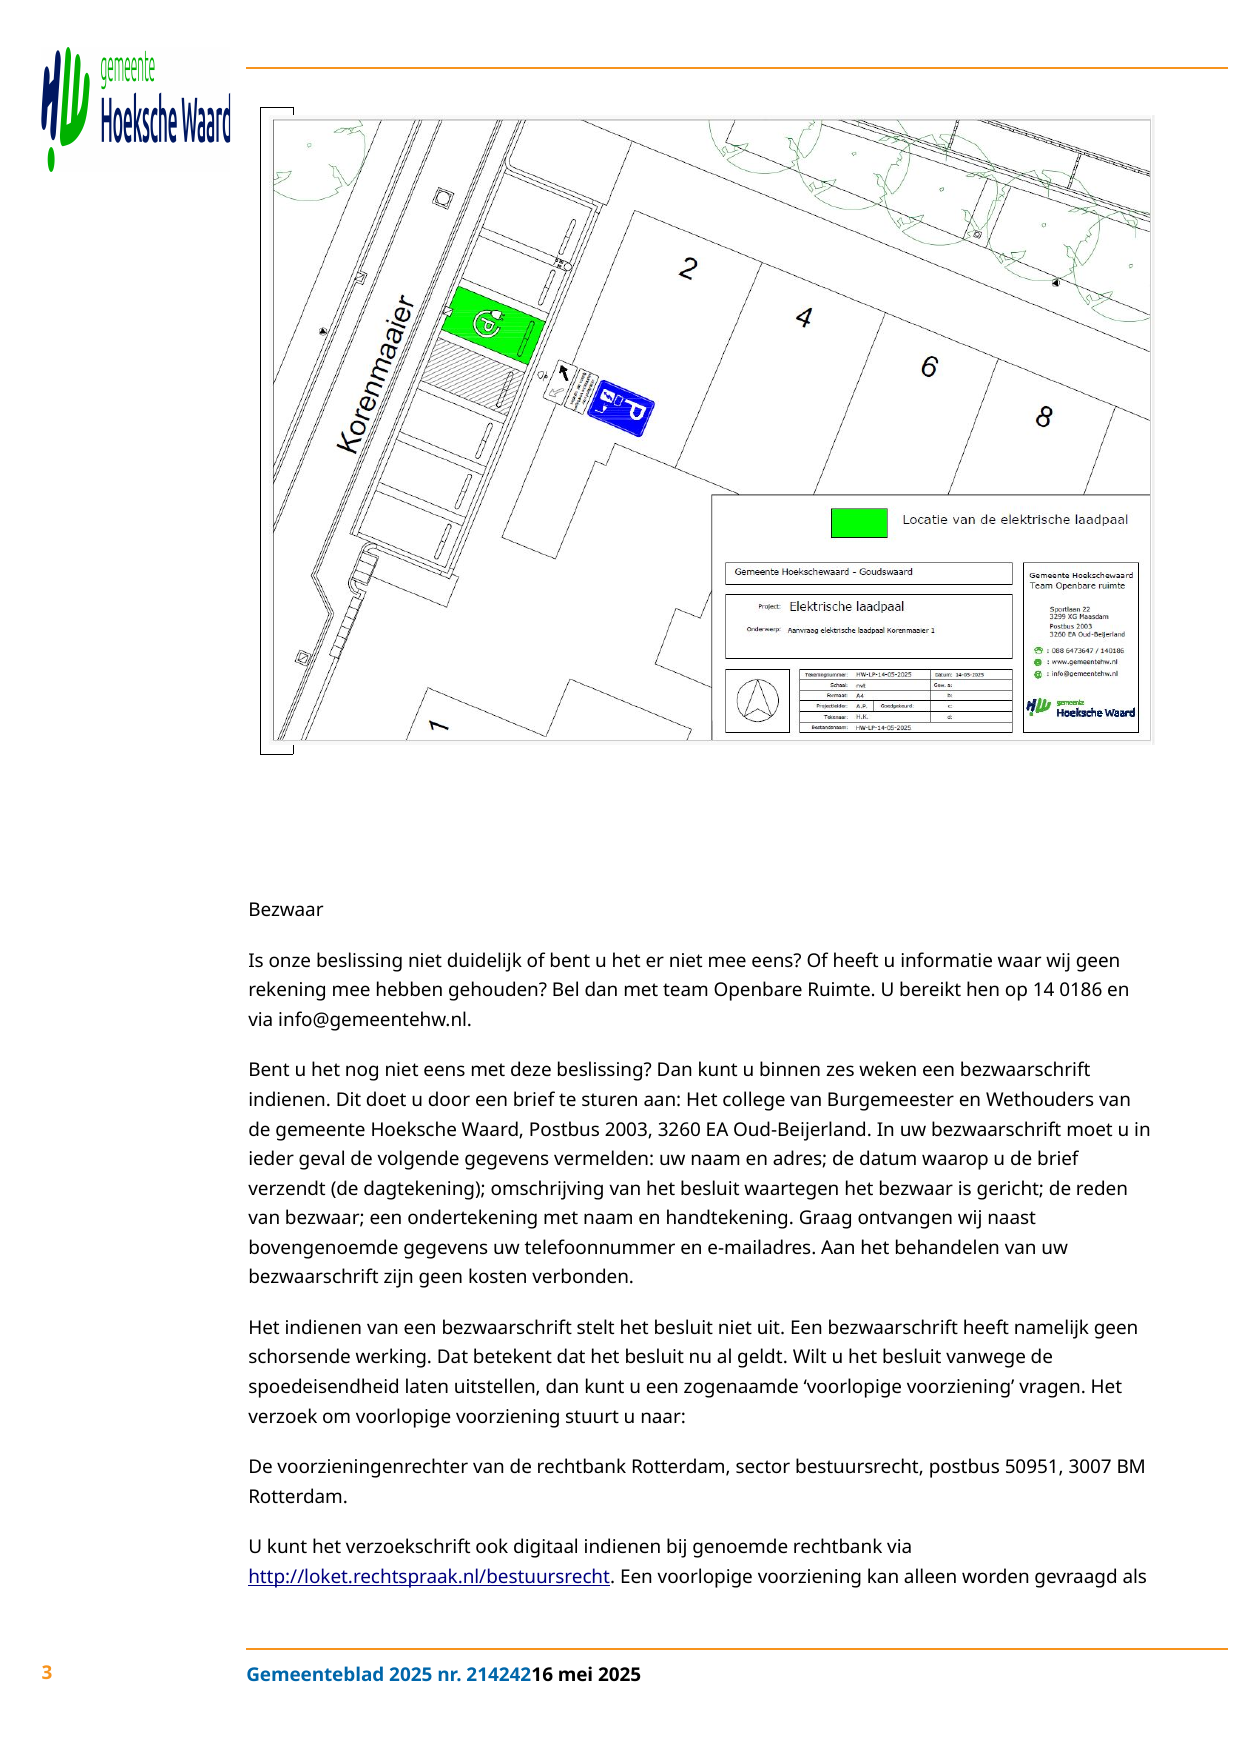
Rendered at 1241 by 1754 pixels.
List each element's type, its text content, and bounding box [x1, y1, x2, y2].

text De voorzieningenrechter van de rechtbank Rotterdam, sector bestuursrecht, postbus 50951, 3007 BM Rotterdam. [248, 1453, 1152, 1508]
text Het indienen van een bezwaarschrift stelt het besluit niet uit. Een bezwaarschrift heeft namelijk geen schorsende werking. Dat betekent dat het besluit nu al geldt. Wilt u het besluit vanwege de spoedeisendheid laten uitstellen, dan kunt u een zogenaamde ‘voorlopige voorziening’ vragen. Het verzoek om voorlopige voorziening stuurt u naar: [248, 1314, 1152, 1428]
text Is onze beslissing niet duidelijk of bent u het er niet mee eens? Of heeft u informatie waar wij geen rekening mee hebben gehouden? Bel dan met team Openbare Ruimte. U bereikt hen op 14 0186 en via info@gemeentehw.nl. [248, 947, 1152, 1032]
picture [41, 47, 231, 172]
text Bezwaar [248, 897, 1152, 922]
text Bent u het nog niet eens met deze beslissing? Dan kunt u binnen zes weken een bezwaarschrift indienen. Dit doet u door een brief te sturen aan: Het college van Burgemeester en Wethouders van de gemeente Hoeksche Waard, Postbus 2003, 3260 EA Oud-Beijerland. In uw bezwaarschrift moet u in ieder geval de volgende gegevens vermelden: uw naam en adres; de datum waarop u de brief verzendt (de dagtekening); omschrijving van het besluit waartegen het bezwaar is gericht; de reden van bezwaar; een ondertekening met naam en handtekening. Graag ontvangen wij naast bovengenoemde gegevens uw telefoonnummer en e-mailadres. Aan het behandelen van uw bezwaarschrift zijn geen kosten verbonden. [248, 1057, 1152, 1289]
text U kunt het verzoekschrift ook digitaal indienen bij genoemde rechtbank via http://loket.rechtspraak.nl/bestuursrecht. Een voorlopige voorziening kan alleen worden gevraagd als [248, 1533, 1152, 1588]
picture [268, 115, 1155, 745]
